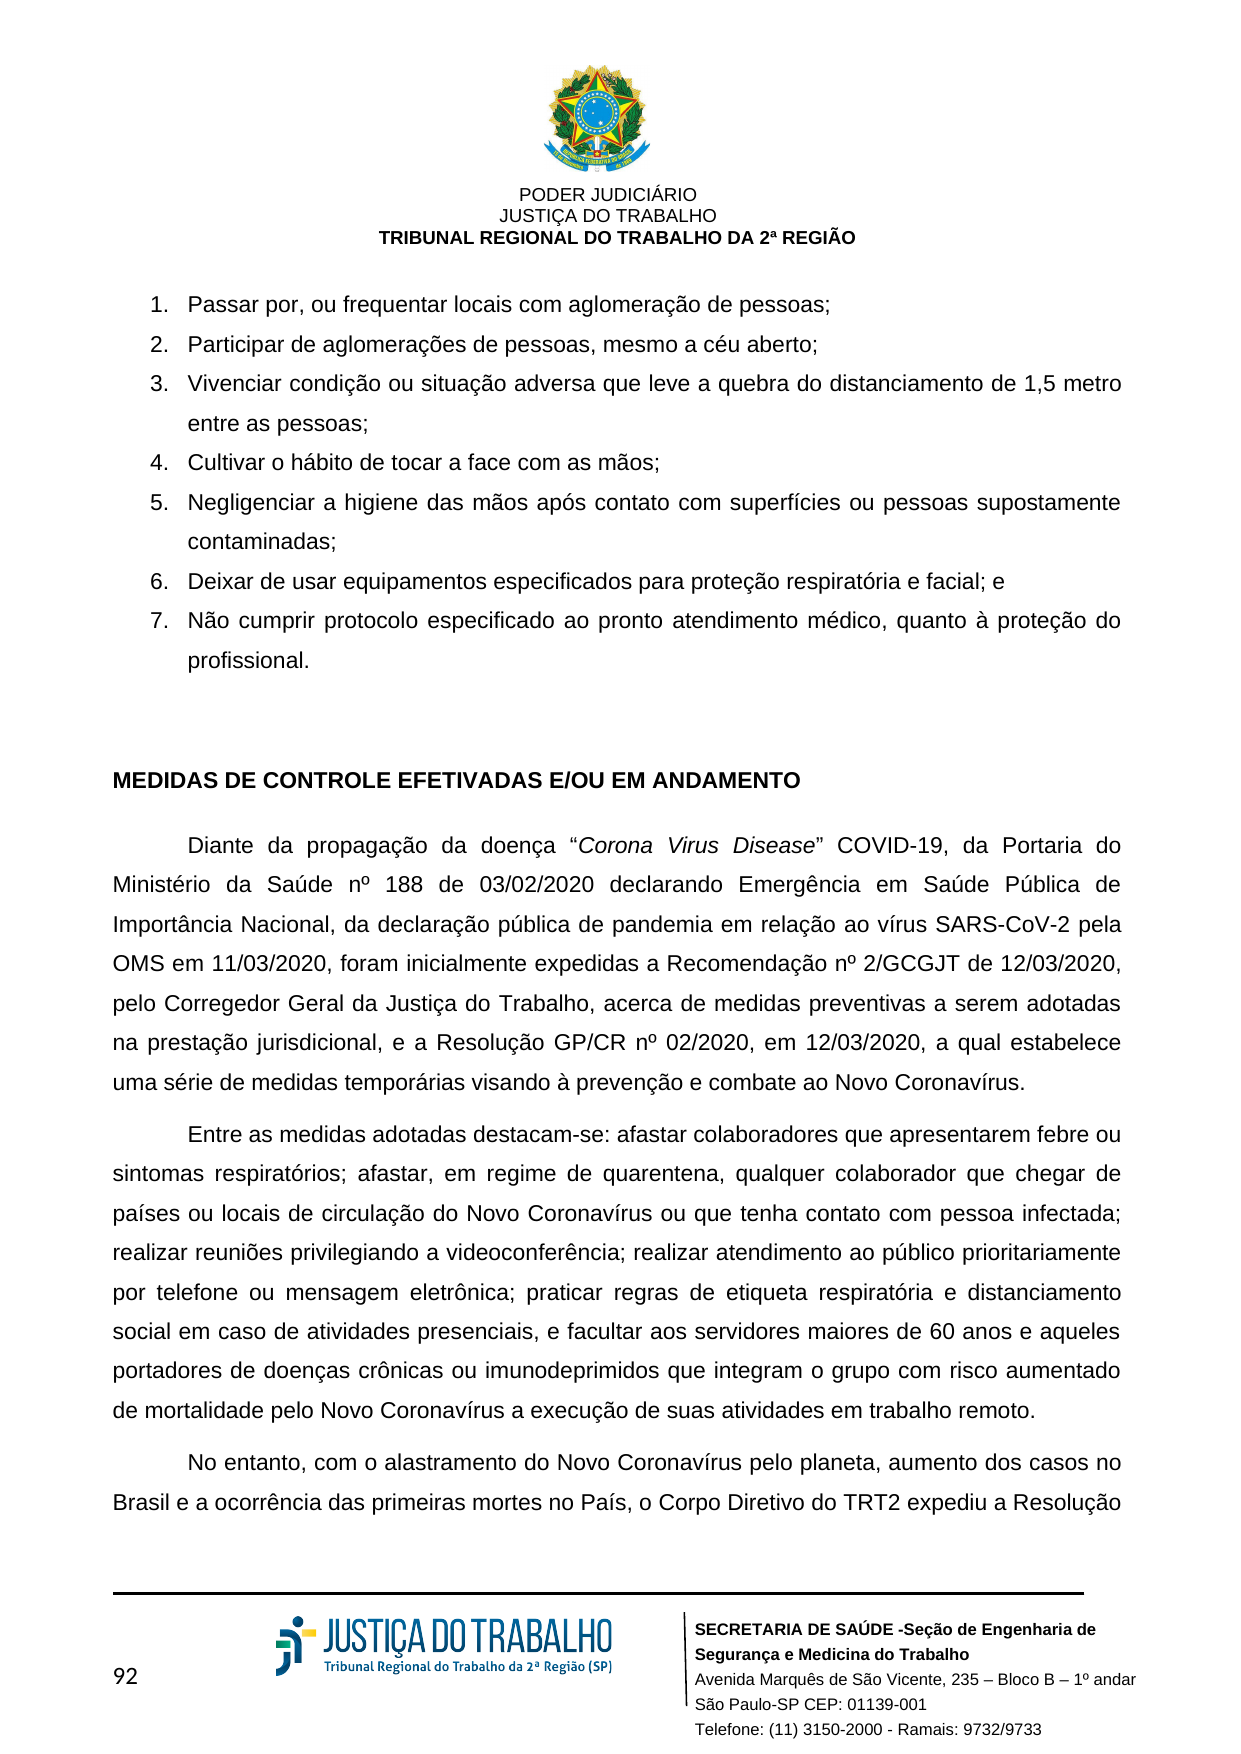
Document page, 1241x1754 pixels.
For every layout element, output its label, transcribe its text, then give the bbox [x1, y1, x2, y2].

picture [276, 1616, 612, 1676]
picture [543, 65, 650, 172]
list Passar por, ou frequentar locais com aglomeração de pessoas; [150, 291, 1122, 318]
list Negligenciar a higiene das mãos após contato com superfícies ou pessoas supostamente contaminadas; [150, 489, 1122, 554]
list Vivenciar condição ou situação adversa que leve a quebra do distanciamento de 1,5 metro entre as pessoas; [150, 370, 1122, 436]
text MEDIDAS DE CONTROLE EFETIVADAS E/OU EM ANDAMENTO [112, 767, 1122, 794]
list Deixar de usar equipamentos especificados para proteção respiratória e facial; e [150, 568, 1122, 594]
text Entre as medidas adotadas destacam-se: afastar colaboradores que apresentarem febre ou sintomas respiratórios; afastar, em regime de quarentena, qualquer colaborador que chegar de países ou locais de circulação do Novo Coronavírus ou que tenha contato com pessoa infectada; realizar reuniões privilegiando a videoconferência; realizar atendimento ao público prioritariamente por telefone ou mensagem eletrônica; praticar regras de etiqueta respiratória e distanciamento social em caso de atividades presenciais, e facultar aos servidores maiores de 60 anos e aqueles portadores de doenças crônicas ou imunodeprimidos que integram o grupo com risco aumentado de mortalidade pelo Novo Coronavírus a execução de suas atividades em trabalho remoto. [112, 1121, 1122, 1423]
text Diante da propagação da doença “Corona Virus Disease” COVID-19, da Portaria do Ministério da Saúde nº 188 de 03/02/2020 declarando Emergência em Saúde Pública de Importância Nacional, da declaração pública de pandemia em relação ao vírus SARS-CoV-2 pela OMS em 11/03/2020, foram inicialmente expedidas a Recomendação nº 2/GCGJT de 12/03/2020, pelo Corregedor Geral da Justiça do Trabalho, acerca de medidas preventivas a serem adotadas na prestação jurisdicional, e a Resolução GP/CR nº 02/2020, em 12/03/2020, a qual estabelece uma série de medidas temporárias visando à prevenção e combate ao Novo Coronavírus. [112, 832, 1122, 1095]
list Não cumprir protocolo especificado ao pronto atendimento médico, quanto à proteção do profissional. [150, 607, 1122, 673]
list Cultivar o hábito de tocar a face com as mãos; [150, 449, 1122, 476]
list Participar de aglomerações de pessoas, mesmo a céu aberto; [150, 331, 1122, 357]
text No entanto, com o alastramento do Novo Coronavírus pelo planeta, aumento dos casos no Brasil e a ocorrência das primeiras mortes no País, o Corpo Diretivo do TRT2 expediu a Resolução [112, 1449, 1122, 1515]
